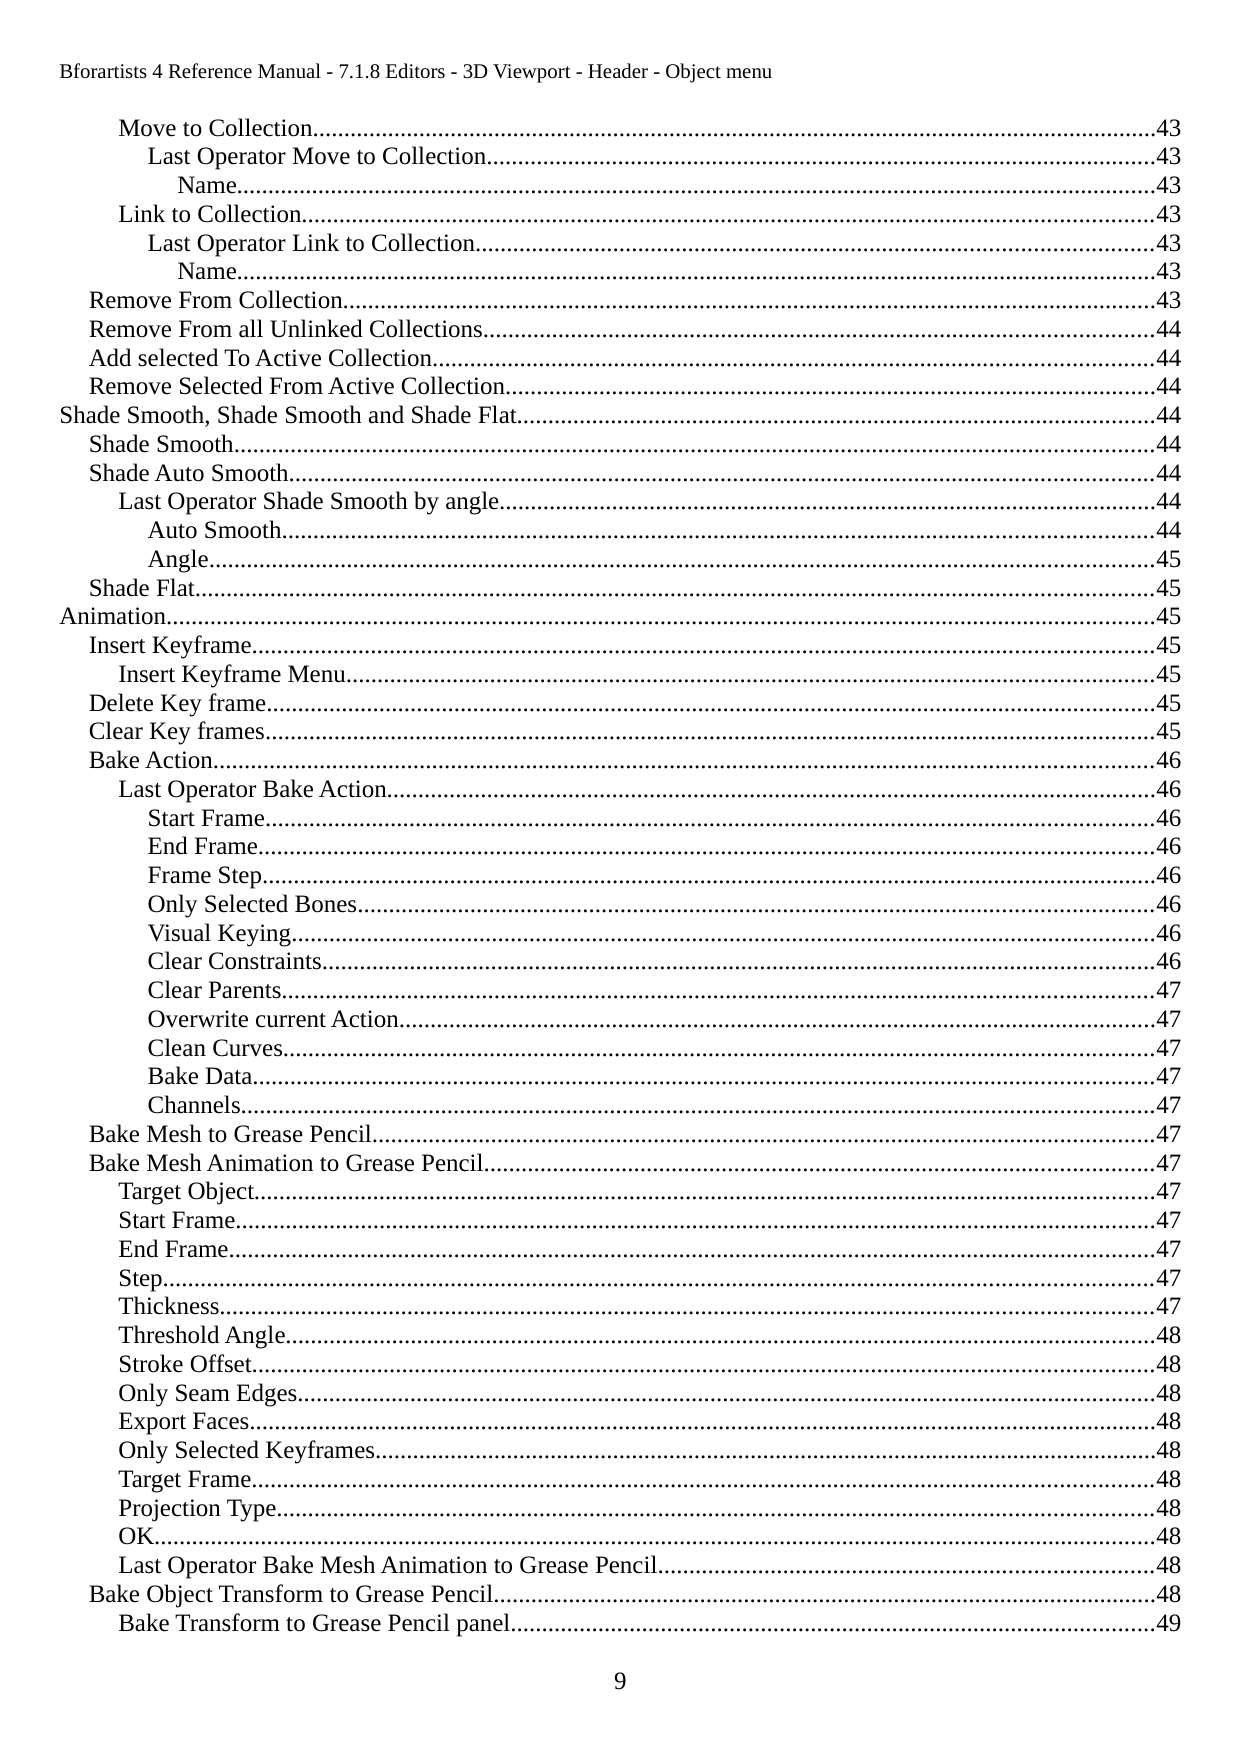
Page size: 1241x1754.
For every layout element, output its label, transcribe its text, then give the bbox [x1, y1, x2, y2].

text End Frame 47 [118, 1234, 1181, 1263]
text OK 48 [118, 1521, 1181, 1550]
text Name 43 [177, 256, 1181, 285]
text Clear Constraints 46 [147, 946, 1181, 975]
text Bake Object Transform to Grease Pencil 48 [88, 1579, 1181, 1608]
text Clear Key frames 45 [88, 716, 1181, 745]
text Bake Data 47 [147, 1061, 1181, 1090]
text Target Frame 48 [118, 1464, 1181, 1493]
text Start Frame 46 [147, 803, 1181, 831]
text Remove From all Unlinked Collections 44 [88, 314, 1181, 343]
text Last Operator Bake Mesh Animation to Grease Pencil 48 [118, 1550, 1181, 1579]
text Remove From Collection 43 [88, 285, 1181, 314]
text Bake Mesh Animation to Grease Pencil 47 [88, 1148, 1181, 1176]
text Frame Step 46 [147, 860, 1181, 889]
text Insert Keyframe 45 [88, 630, 1181, 659]
text Shade Auto Smooth 44 [88, 458, 1181, 486]
text Last Operator Bake Action 46 [118, 774, 1181, 803]
text Auto Smooth 44 [147, 515, 1181, 544]
text Overwrite current Action 47 [147, 1004, 1181, 1033]
text Angle 45 [147, 544, 1181, 573]
text Target Object 47 [118, 1176, 1181, 1205]
text Delete Key frame 45 [88, 688, 1181, 716]
text Export Faces 48 [118, 1406, 1181, 1435]
text Shade Smooth, Shade Smooth and Shade Flat 44 [59, 400, 1181, 429]
text Only Seam Edges 48 [118, 1378, 1181, 1406]
text Bake Action 46 [88, 745, 1181, 774]
text End Frame 46 [147, 831, 1181, 860]
text Thickness 47 [118, 1291, 1181, 1320]
text Shade Flat 45 [88, 573, 1181, 601]
text Insert Keyframe Menu 45 [118, 659, 1181, 688]
text Name 43 [177, 170, 1181, 199]
text Clean Curves 47 [147, 1033, 1181, 1061]
text Step 47 [118, 1263, 1181, 1291]
text Stroke Offset 48 [118, 1349, 1181, 1378]
text Shade Smooth 44 [88, 429, 1181, 458]
text Projection Type 48 [118, 1493, 1181, 1521]
text Bake Transform to Grease Pencil panel 49 [118, 1608, 1181, 1636]
text Remove Selected From Active Collection 44 [88, 371, 1181, 400]
text Add selected To Active Collection 44 [88, 343, 1181, 371]
text Clear Parents 47 [147, 975, 1181, 1004]
text Last Operator Link to Collection 43 [147, 228, 1181, 256]
text Threshold Angle 48 [118, 1320, 1181, 1349]
text Bake Mesh to Grease Pencil 47 [88, 1119, 1181, 1148]
text Last Operator Move to Collection 43 [147, 141, 1181, 170]
text Animation 45 [59, 601, 1181, 630]
text Move to Collection 43 [118, 113, 1181, 141]
text Last Operator Shade Smooth by angle 44 [118, 486, 1181, 515]
text Visual Keying 46 [147, 918, 1181, 946]
text Link to Collection 43 [118, 199, 1181, 228]
text Channels 47 [147, 1090, 1181, 1119]
text Only Selected Bones 46 [147, 889, 1181, 918]
text Start Frame 47 [118, 1205, 1181, 1234]
text Only Selected Keyframes 48 [118, 1435, 1181, 1464]
